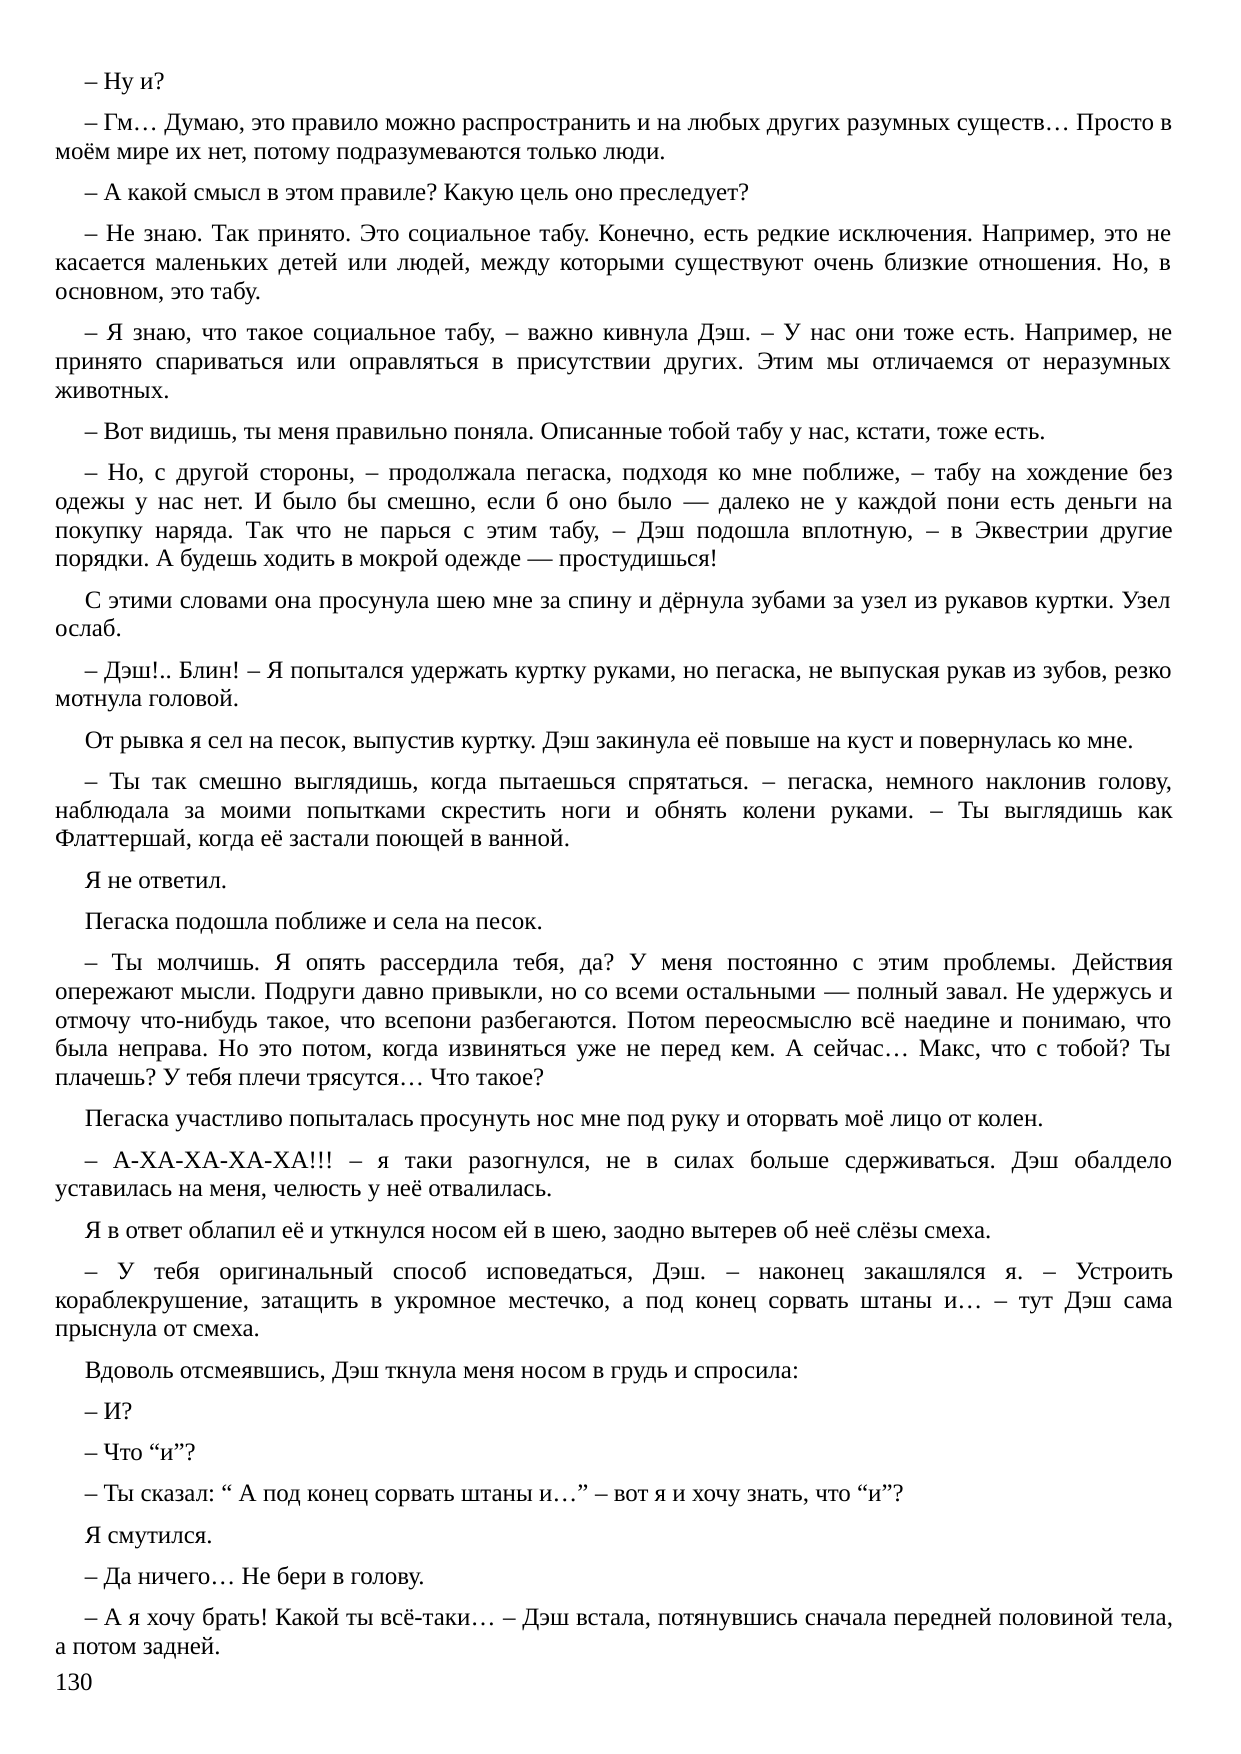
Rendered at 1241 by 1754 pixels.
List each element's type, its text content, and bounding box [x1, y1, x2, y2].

text – А какой смысл в этом правиле? Какую цель оно преследует? [55, 177, 1173, 206]
text – Ты так смешно выглядишь, когда пытаешься спрятаться. – пегаска, немного наклонив голову, наблюдала за моими попытками скрестить ноги и обнять колени руками. – Ты выглядишь как Флаттершай, когда её застали поющей в ванной. [55, 766, 1173, 852]
text Пегаска участливо попыталась просунуть нос мне под руку и оторвать моё лицо от колен. [55, 1103, 1173, 1132]
text – У тебя оригинальный способ исповедаться, Дэш. – наконец закашлялся я. – Устроить кораблекрушение, затащить в укромное местечко, а под конец сорвать штаны и… – тут Дэш сама прыснула от смеха. [55, 1256, 1173, 1342]
text – Вот видишь, ты меня правильно поняла. Описанные тобой табу у нас, кстати, тоже есть. [55, 416, 1173, 445]
text – Но, с другой стороны, – продолжала пегаска, подходя ко мне поближе, – табу на хождение без одежы у нас нет. И было бы смешно, если б оно было — далеко не у каждой пони есть деньги на покупку наряда. Так что не парься с этим табу, – Дэш подошла вплотную, – в Эквестрии другие порядки. А будешь ходить в мокрой одежде — простудишься! [55, 457, 1173, 572]
text – Дэш!.. Блин! – Я попытался удержать куртку руками, но пегаска, не выпуская рукав из зубов, резко мотнула головой. [55, 655, 1173, 712]
text – Гм… Думаю, это правило можно распространить и на любых других разумных существ… Просто в моём мире их нет, потому подразумеваются только люди. [55, 107, 1173, 165]
text С этими словами она просунула шею мне за спину и дёрнула зубами за узел из рукавов куртки. Узел ослаб. [55, 585, 1173, 642]
text – Не знаю. Так принято. Это социальное табу. Конечно, есть редкие исключения. Например, это не касается маленьких детей или людей, между которыми существуют очень близкие отношения. Но, в основном, это табу. [55, 218, 1173, 305]
text Пегаска подошла поближе и села на песок. [55, 906, 1173, 935]
text От рывка я сел на песок, выпустив куртку. Дэш закинула её повыше на куст и повернулась ко мне. [55, 725, 1173, 753]
text Я в ответ облапил её и уткнулся носом ей в шею, заодно вытерев об неё слёзы смеха. [55, 1215, 1173, 1243]
text – Ты молчишь. Я опять рассердила тебя, да? У меня постоянно с этим проблемы. Действия опережают мысли. Подруги давно привыкли, но со всеми остальными — полный завал. Не удержусь и отмочу что-нибудь такое, что всепони разбегаются. Потом переосмыслю всё наедине и понимаю, что была неправа. Но это потом, когда извиняться уже не перед кем. А сейчас… Макс, что с тобой? Ты плачешь? У тебя плечи трясутся… Что такое? [55, 947, 1173, 1091]
text Вдоволь отсмеявшись, Дэш ткнула меня носом в грудь и спросила: [55, 1355, 1173, 1383]
text – Да ничего… Не бери в голову. [55, 1561, 1173, 1590]
text – И? [55, 1396, 1173, 1425]
text – Что “и”? [55, 1437, 1173, 1466]
text – Ты сказал: “ А под конец сорвать штаны и…” – вот я и хочу знать, что “и”? [55, 1478, 1173, 1507]
text – А я хочу брать! Какой ты всё-таки… – Дэш встала, потянувшись сначала передней половиной тела, а потом задней. [55, 1602, 1173, 1660]
text – Ну и? [55, 66, 1173, 95]
text Я смутился. [55, 1520, 1173, 1548]
text – А-ХА-ХА-ХА-ХА!!! – я таки разогнулся, не в силах больше сдерживаться. Дэш обалдело уставилась на меня, челюсть у неё отвалилась. [55, 1145, 1173, 1202]
text Я не ответил. [55, 865, 1173, 893]
text – Я знаю, что такое социальное табу, – важно кивнула Дэш. – У нас они тоже есть. Например, не принято спариваться или оправляться в присутствии других. Этим мы отличаемся от неразумных животных. [55, 317, 1173, 403]
